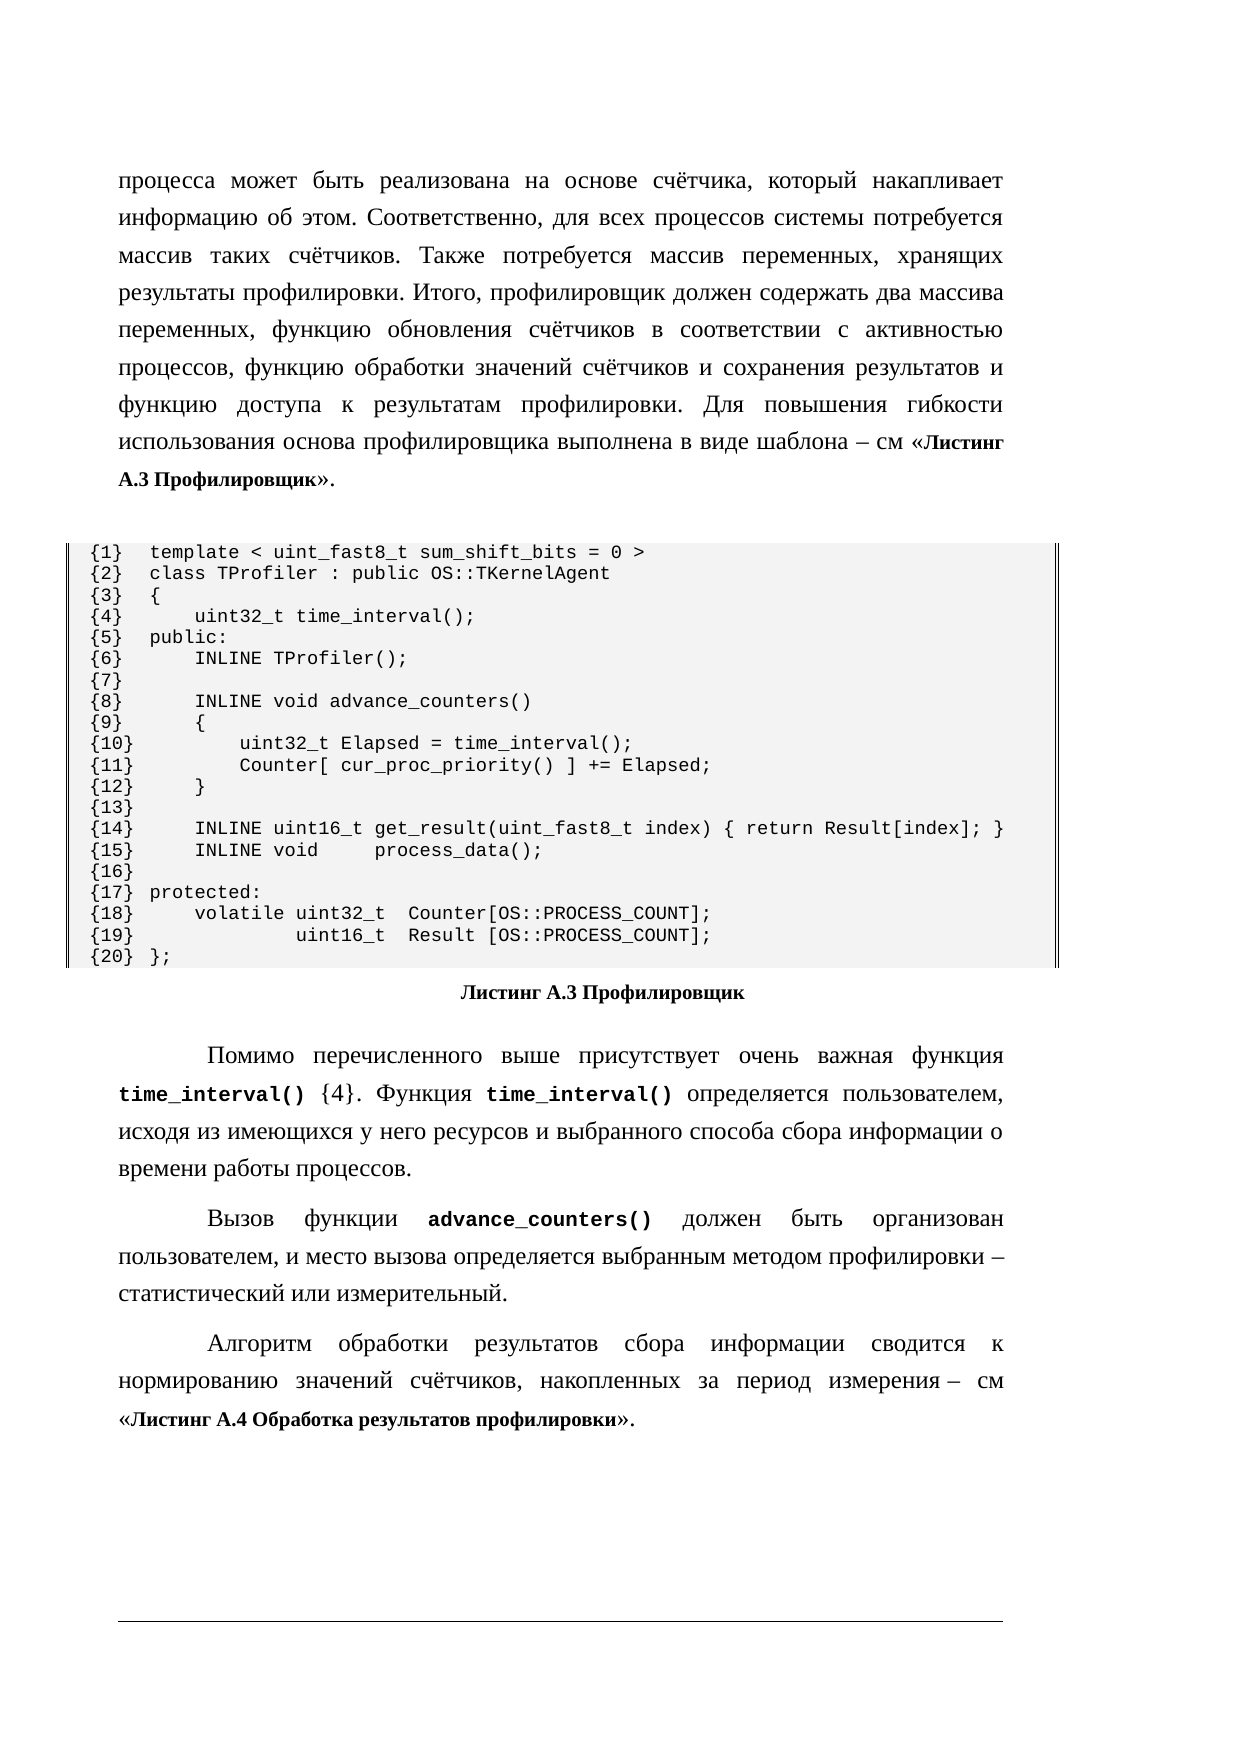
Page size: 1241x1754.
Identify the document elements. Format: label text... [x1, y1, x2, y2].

list INLINE void advance_counters() [69, 692, 1055, 713]
list uint32_t time_interval(); [69, 607, 1055, 628]
text процесса может быть реализована на основе счётчика, который накапливает информацию об этом. Соответственно, для всех процессов системы потребуется массив таких счётчиков. Также потребуется массив переменных, хранящих результаты профилировки. Итого, профилировщик должен содержать два массива переменных, функцию обновления счётчиков в соответствии с активностью процессов, функцию обработки значений счётчиков и сохранения результатов и функцию доступа к результатам профилировки. Для повышения гибкости использования основа профилировщика выполнена в виде шаблона – см «Листинг A.3 Профилировщик». [118, 165, 1004, 492]
list }; [69, 947, 1055, 968]
list Counter[ cur_proc_priority() ] += Elapsed; [69, 755, 1055, 777]
list } [69, 777, 1055, 798]
list { [69, 713, 1055, 734]
list protected: [69, 883, 1055, 904]
list public: [69, 628, 1055, 649]
list INLINE TProfiler(); [69, 649, 1055, 670]
list uint32_t Elapsed = time_interval(); [69, 734, 1055, 755]
list uint16_t Result [OS::PROCESS_COUNT]; [69, 925, 1055, 947]
list { [69, 585, 1055, 607]
list Листинг A.3 Профилировщик [201, 980, 1004, 1004]
list INLINE uint16_t get_result(uint_fast8_t index) { return Result[index]; } [69, 819, 1055, 840]
text Помимо перечисленного выше присутствует очень важная функция time_in⁠ter⁠v⁠al() {4}. Функция time_interval() определяется пользователем, исходя из имеющихся у него ресурсов и выбранного способа сбора информации о времени работы процессов. [118, 1040, 1004, 1182]
list template < uint_fast8_t sum_shift_bits = 0 > [69, 543, 1055, 564]
text Алгоритм обработки результатов сбора информации сводится к нормированию значений счётчиков, накопленных за период измерения – см «Листинг A.4 Обработка результатов профилировки». [118, 1328, 1004, 1431]
text Вызов функции advance_counters() должен быть организован пользователем, и место вызова определяется выбранным методом профилировки – статистический или измерительный. [118, 1203, 1004, 1307]
list INLINE void process_data(); [69, 840, 1055, 862]
list class TProfiler : public OS::TKernelAgent [69, 564, 1055, 585]
list volatile uint32_t Counter[OS::PROCESS_COUNT]; [69, 904, 1055, 925]
